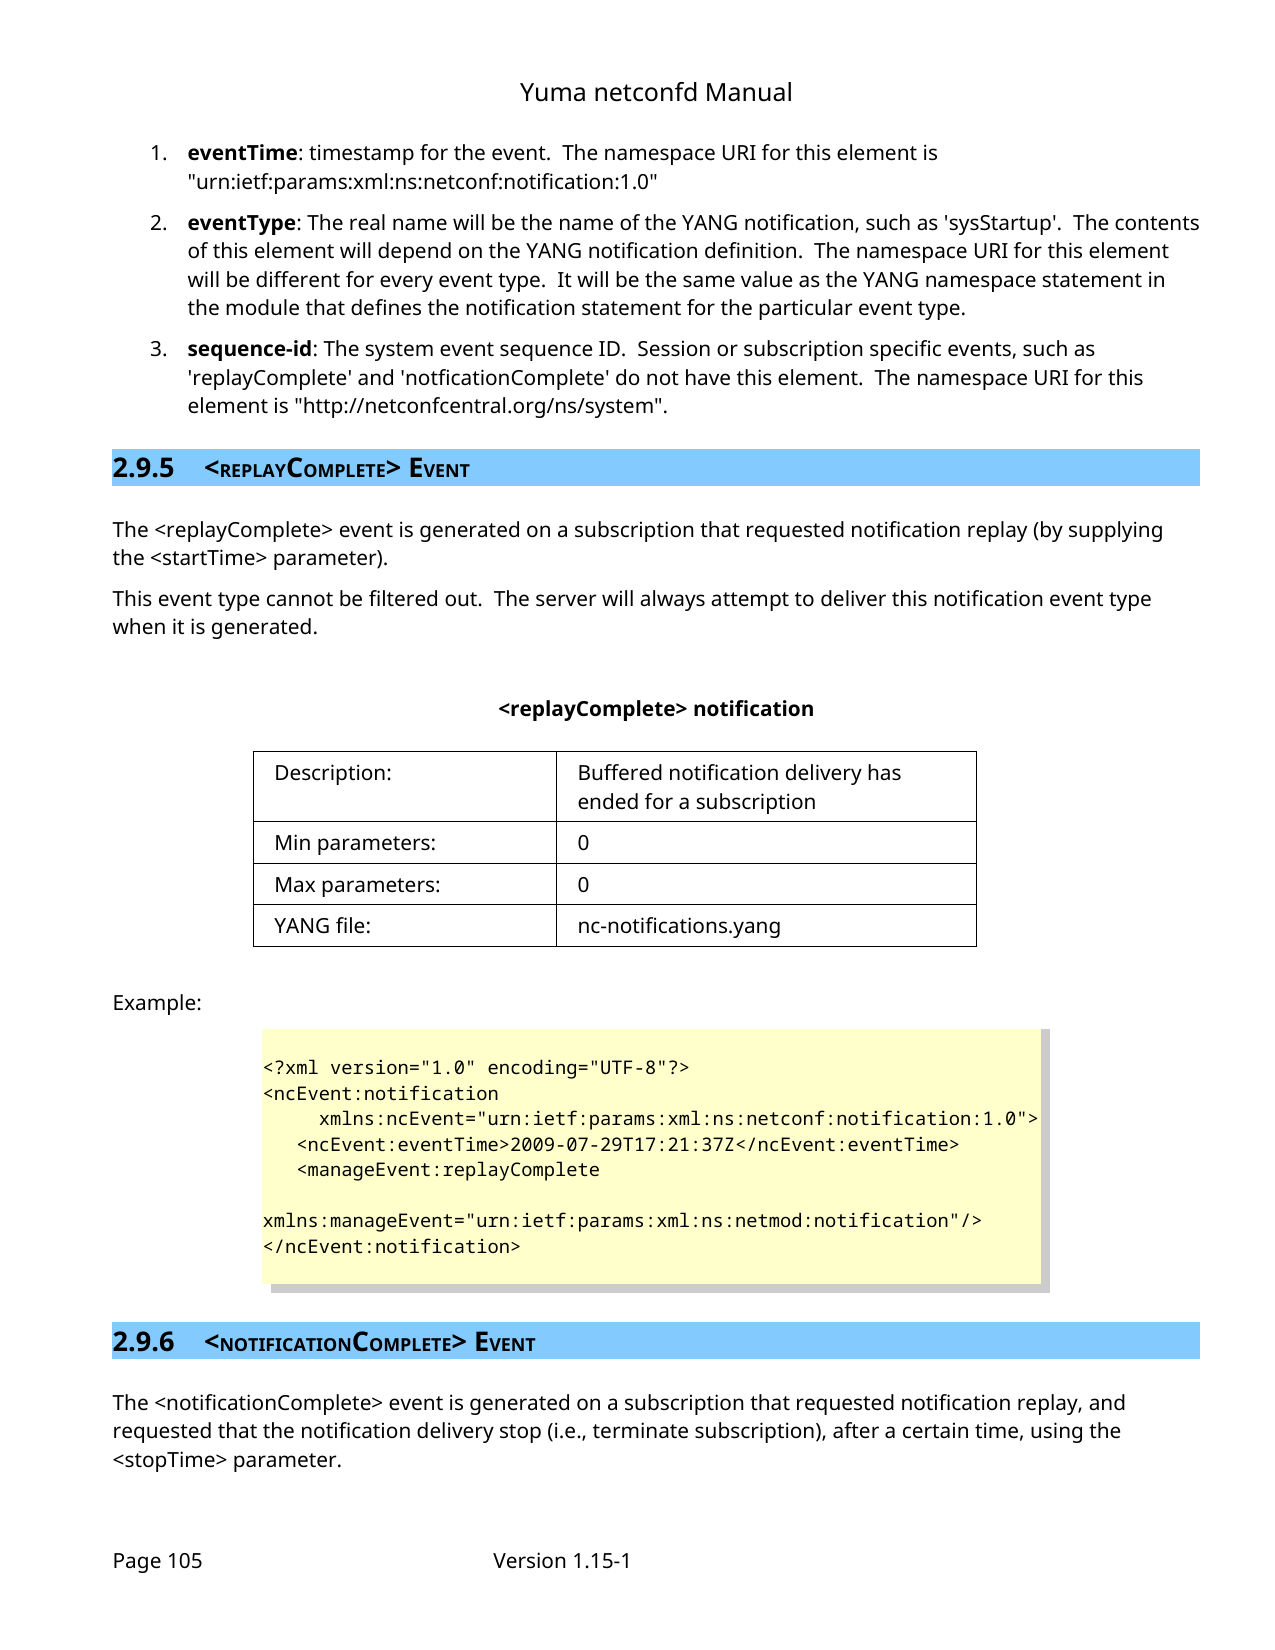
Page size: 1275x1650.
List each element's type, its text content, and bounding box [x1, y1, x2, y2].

list sequence-id: The system event sequence ID. Session or subscription specific events, such as 'replayComplete' and 'notficationComplete' do not have this element. The namespace URI for this element is "http://netconfcentral.org/ns/system". [150, 334, 1200, 419]
text Example: [112, 988, 1200, 1016]
table_cell nc-notifications.yang [557, 905, 976, 946]
text <?xml version="1.0" encoding="UTF-8"?> [262, 1054, 1041, 1080]
table_cell 0 [557, 822, 976, 863]
table_cell 0 [557, 864, 976, 904]
text </ncEvent:notification> [262, 1233, 1041, 1258]
text <manageEvent:replayComplete xmlns:manageEvent="urn:ietf:params:xml:ns:netmod:notification"/> [262, 1156, 1041, 1233]
subtitle <notificationComplete> Event [112, 1322, 1200, 1359]
table_header Buffered notification delivery has ended for a subscription [557, 752, 976, 821]
table_header Description: [254, 752, 556, 821]
text <ncEvent:notification xmlns:ncEvent="urn:ietf:params:xml:ns:netconf:notification:1.0"> [262, 1080, 1041, 1131]
list eventTime: timestamp for the event. The namespace URI for this element is "urn:ietf:params:xml:ns:netconf:notification:1.0" [150, 138, 1200, 195]
subtitle <replayComplete> Event [112, 449, 1200, 486]
text This event type cannot be filtered out. The server will always attempt to deliver this notification event type when it is generated. [112, 584, 1200, 641]
text <ncEvent:eventTime>2009-07-29T17:21:37Z</ncEvent:eventTime> [262, 1131, 1041, 1156]
table_cell Max parameters: [254, 864, 556, 904]
subtitle <replayComplete> notification [127, 694, 1185, 723]
table_cell YANG file: [254, 905, 556, 946]
text The <notificationComplete> event is generated on a subscription that requested notification replay, and requested that the notification delivery stop (i.e., terminate subscription), after a certain time, using the <stopTime> parameter. [112, 1388, 1200, 1473]
list eventType: The real name will be the name of the YANG notification, such as 'sysStartup'. The contents of this element will depend on the YANG notification definition. The namespace URI for this element will be different for every event type. It will be the same value as the YANG namespace statement in the module that defines the notification statement for the particular event type. [150, 208, 1200, 322]
table_cell Min parameters: [254, 822, 556, 863]
text The <replayComplete> event is generated on a subscription that requested notification replay (by supplying the <startTime> parameter). [112, 515, 1200, 572]
